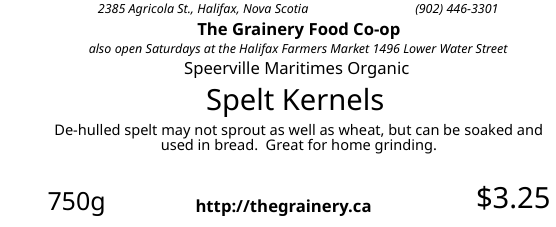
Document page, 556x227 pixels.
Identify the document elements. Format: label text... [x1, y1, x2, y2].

table_cell Speerville Maritimes Organic Spelt Kernels De-hulled spelt may not sprout as well as wheat, but can be soaked and used in bread. Great for home grinding. [47, 57, 550, 175]
table_cell $3.25 [415, 175, 550, 217]
table_header 2385 Agricola St., Halifax, Nova Scotia (902) 446-3301 The Grainery Food Co-op also open Saturdays at the Halifax Farmers Market 1496 Lower Water Street [47, 0, 550, 57]
table_cell http://thegrainery.ca [151, 175, 415, 217]
table_cell 750g [47, 175, 151, 217]
